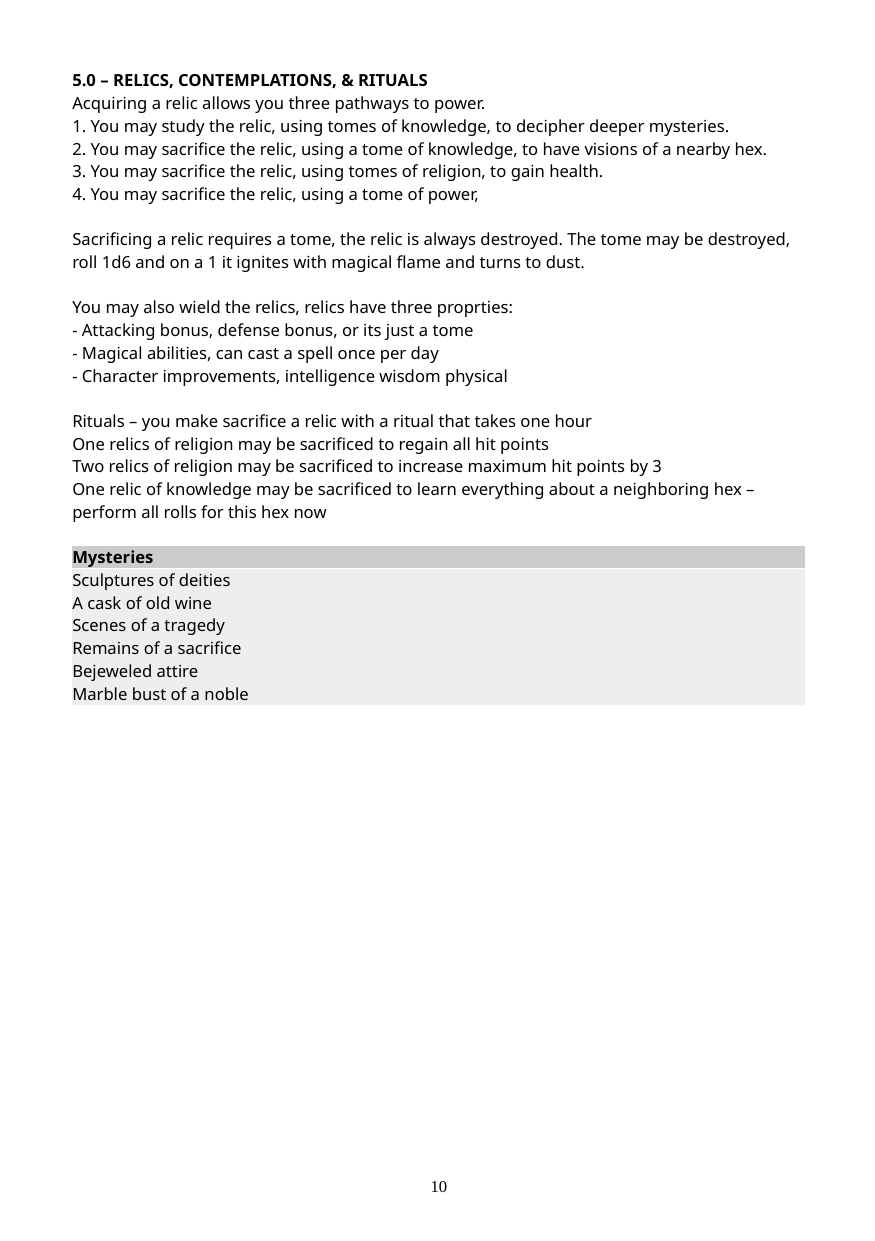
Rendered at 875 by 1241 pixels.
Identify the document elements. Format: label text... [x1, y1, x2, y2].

table_cell A cask of old wine [72, 591, 805, 614]
text Acquiring a relic allows you three pathways to power. [72, 92, 806, 114]
text 3. You may sacrifice the relic, using tomes of religion, to gain health. [72, 160, 806, 182]
text Sacrificing a relic requires a tome, the relic is always destroyed. The tome may be destroyed, roll 1d6 and on a 1 it ignites with magical flame and turns to dust. [72, 228, 806, 273]
table_cell Sculptures of deities [72, 569, 805, 591]
text One relics of religion may be sacrificed to regain all hit points [72, 432, 806, 455]
table_cell Remains of a sacrifice [72, 637, 805, 659]
table_cell Scenes of a tragedy [72, 614, 805, 637]
text One relic of knowledge may be sacrificed to learn everything about a neighboring hex – perform all rolls for this hex now [72, 478, 806, 523]
text Two relics of religion may be sacrificed to increase maximum hit points by 3 [72, 455, 806, 478]
text - Magical abilities, can cast a spell once per day [72, 341, 806, 364]
text 5.0 – RELICS, CONTEMPLATIONS, & RITUALS [72, 69, 806, 92]
text You may also wield the relics, relics have three proprties: - Attacking bonus, defense bonus, or its just a tome [72, 296, 806, 341]
table_cell Bejeweled attire [72, 659, 805, 682]
text 4. You may sacrifice the relic, using a tome of power, [72, 182, 806, 205]
text - Character improvements, intelligence wisdom physical [72, 364, 806, 387]
text Rituals – you make sacrifice a relic with a ritual that takes one hour [72, 409, 806, 432]
text 2. You may sacrifice the relic, using a tome of knowledge, to have visions of a nearby hex. [72, 137, 806, 160]
table_header Mysteries [72, 546, 805, 568]
table_cell Marble bust of a noble [72, 682, 805, 705]
text 1. You may study the relic, using tomes of knowledge, to decipher deeper mysteries. [72, 114, 806, 137]
